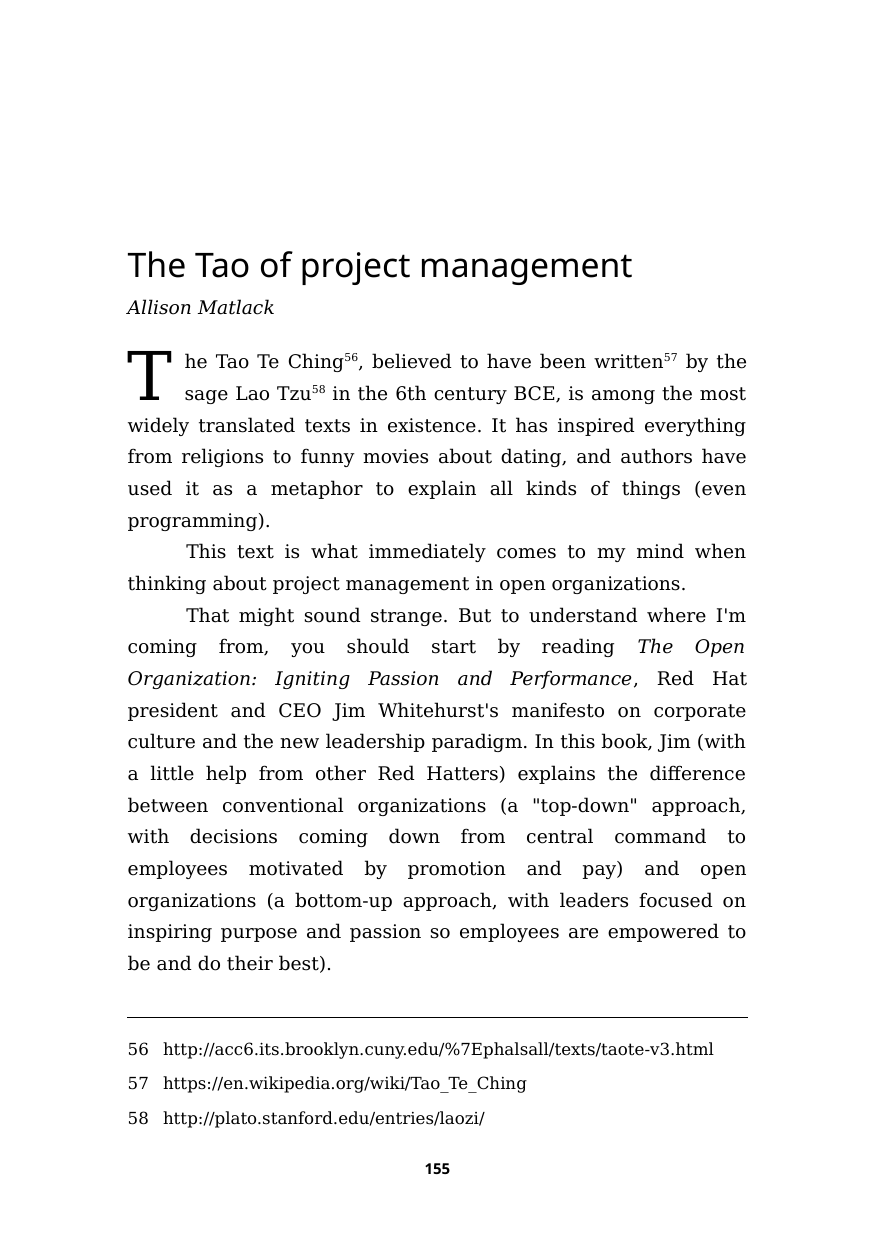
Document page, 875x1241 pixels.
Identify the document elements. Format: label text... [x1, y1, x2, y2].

text http://acc6.its.brooklyn.cuny.edu/%7Ephalsall/texts/taote-v3.html [127, 1040, 747, 1059]
text https://en.wikipedia.org/wiki/Tao_Te_Ching [127, 1074, 747, 1094]
subtitle The Tao of project management [127, 246, 747, 285]
text Allison Matlack [127, 297, 747, 319]
text That might sound strange. But to understand where I'm coming from, you should start by reading The Open Organization: Igniting Passion and Performance, Red Hat president and CEO Jim Whitehurst's manifesto on corporate culture and the new leadership paradigm. In this book, Jim (with a little help from other Red Hatters) explains the difference between conventional organizations (a "top-down" approach, with decisions coming down from central command to employees motivated by promotion and pay) and open organizations (a bottom-up approach, with leaders focused on inspiring purpose and passion so employees are empowered to be and do their best). [127, 605, 747, 975]
text This text is what immediately comes to my mind when thinking about project management in open organizations. [127, 541, 747, 595]
text http://plato.stanford.edu/entries/laozi/ [127, 1109, 747, 1128]
text The Tao Te Ching, believed to have been written by the sage Lao Tzu in the 6th century BCE, is among the most widely translated texts in existence. It has inspired everything from religions to funny movies about dating, and authors have used it as a metaphor to explain all kinds of things (even programming). [127, 351, 747, 532]
